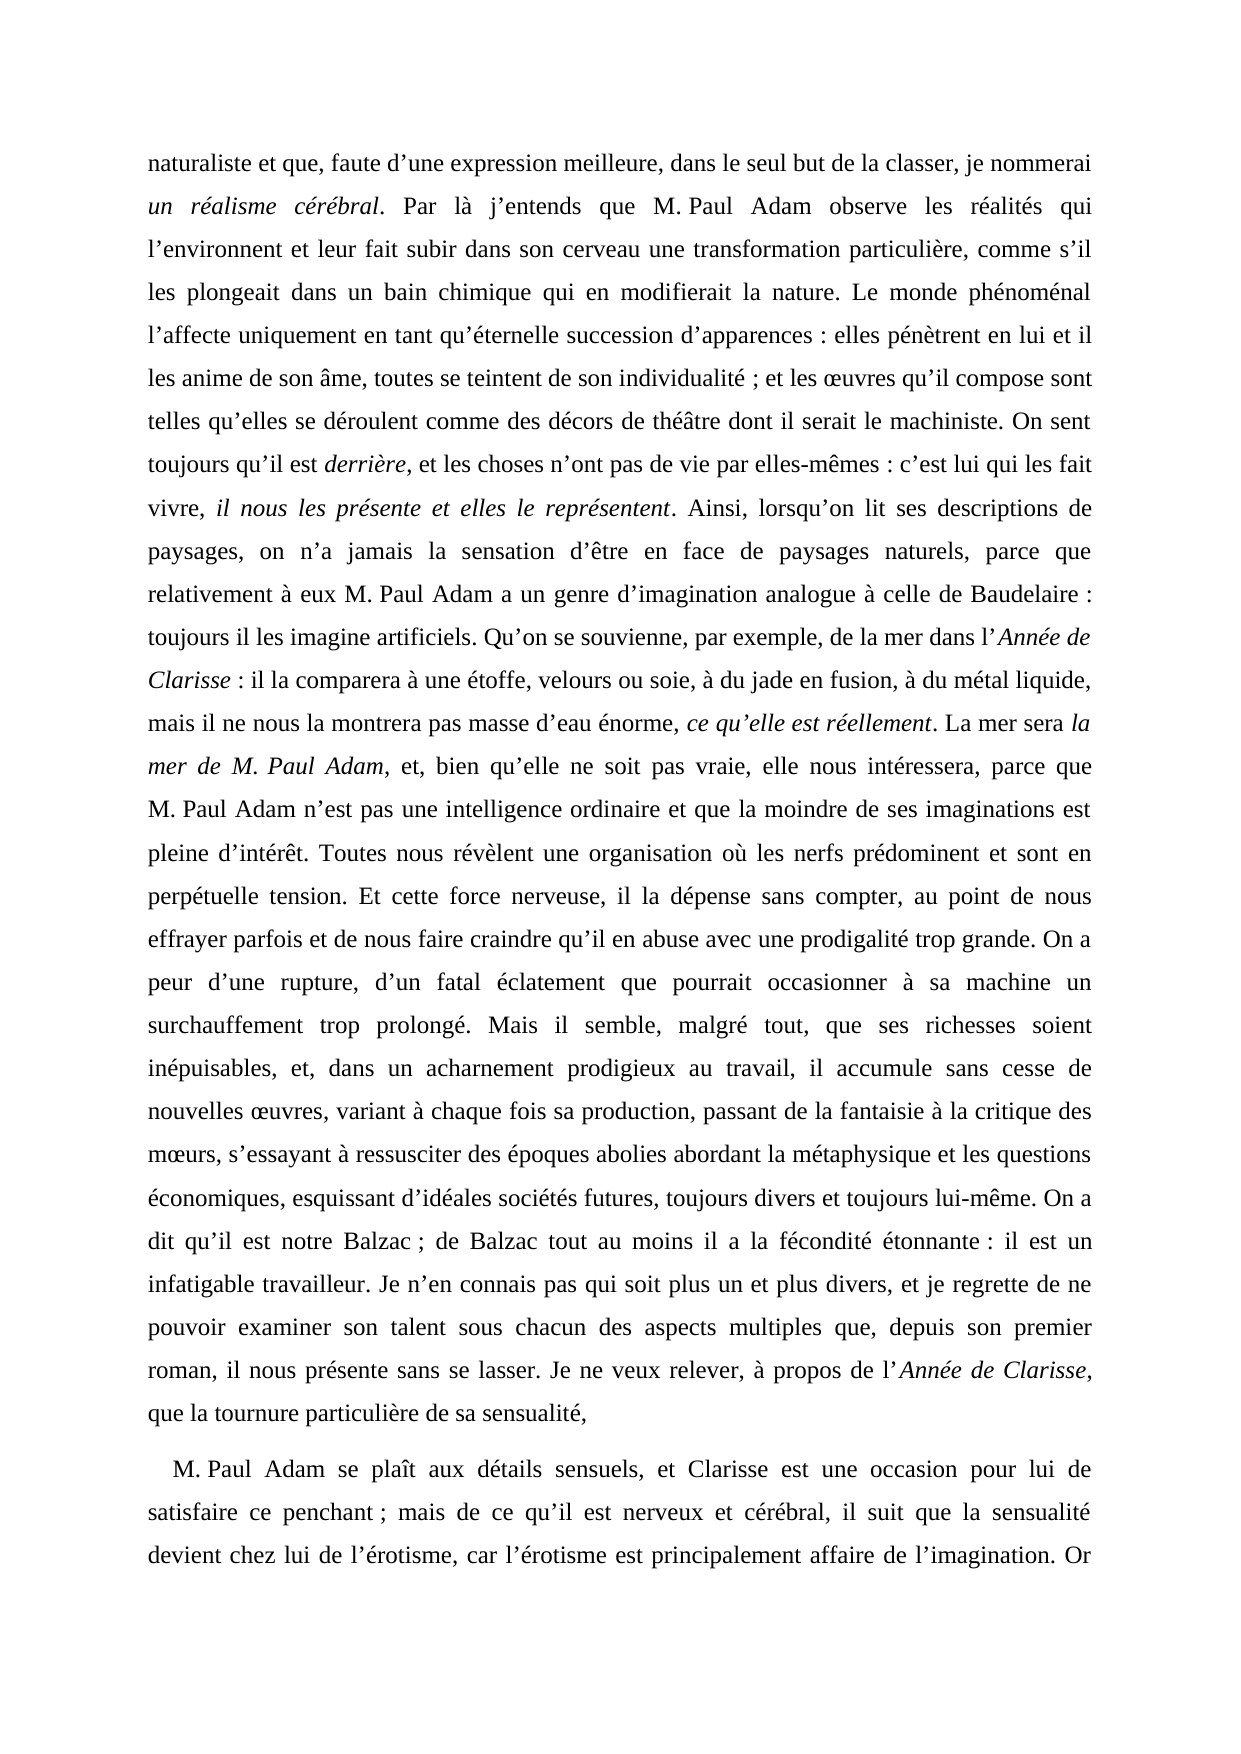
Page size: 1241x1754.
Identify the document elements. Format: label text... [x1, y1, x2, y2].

text M. Paul Adam se plaît aux détails sensuels, et Clarisse est une occasion pour lui de satisfaire ce penchant ; mais de ce qu’il est nerveux et cérébral, il suit que la sensualité devient chez lui de l’érotisme, car l’érotisme est principalement affaire de l’imagination. Or [148, 1454, 1093, 1569]
text naturaliste et que, faute d’une expression meilleure, dans le seul but de la classer, je nommerai un réalisme cérébral. Par là j’entends que M. Paul Adam observe les réalités qui l’environnent et leur fait subir dans son cerveau une transformation particulière, comme s’il les plongeait dans un bain chimique qui en modifierait la nature. Le monde phénoménal l’affecte uniquement en tant qu’éternelle succession d’apparences : elles pénètrent en lui et il les anime de son âme, toutes se teintent de son individualité ; et les œuvres qu’il compose sont telles qu’elles se déroulent comme des décors de théâtre dont il serait le machiniste. On sent toujours qu’il est derrière, et les choses n’ont pas de vie par elles-mêmes : c’est lui qui les fait vivre, il nous les présente et elles le représentent. Ainsi, lorsqu’on lit ses descriptions de paysages, on n’a jamais la sensation d’être en face de paysages naturels, parce que relativement à eux M. Paul Adam a un genre d’imagination analogue à celle de Baudelaire : toujours il les imagine artificiels. Qu’on se souvienne, par exemple, de la mer dans l’Année de Clarisse : il la comparera à une étoffe, velours ou soie, à du jade en fusion, à du métal liquide, mais il ne nous la montrera pas masse d’eau énorme, ce qu’elle est réellement. La mer sera la mer de M. Paul Adam, et, bien qu’elle ne soit pas vraie, elle nous intéressera, parce que M. Paul Adam n’est pas une intelligence ordinaire et que la moindre de ses imaginations est pleine d’intérêt. Toutes nous révèlent une organisation où les nerfs prédominent et sont en perpétuelle tension. Et cette force nerveuse, il la dépense sans compter, au point de nous effrayer parfois et de nous faire craindre qu’il en abuse avec une prodigalité trop grande. On a peur d’une rupture, d’un fatal éclatement que pourrait occasionner à sa machine un surchauffement trop prolongé. Mais il semble, malgré tout, que ses richesses soient inépuisables, et, dans un acharnement prodigieux au travail, il accumule sans cesse de nouvelles œuvres, variant à chaque fois sa production, passant de la fantaisie à la critique des mœurs, s’essayant à ressusciter des époques abolies abordant la métaphysique et les questions économiques, esquissant d’idéales sociétés futures, toujours divers et toujours lui-même. On a dit qu’il est notre Balzac ; de Balzac tout au moins il a la fécondité étonnante : il est un infatigable travailleur. Je n’en connais pas qui soit plus un et plus divers, et je regrette de ne pouvoir examiner son talent sous chacun des aspects multiples que, depuis son premier roman, il nous présente sans se lasser. Je ne veux relever, à propos de l’Année de Clarisse, que la tournure particulière de sa sensualité, [148, 148, 1093, 1427]
